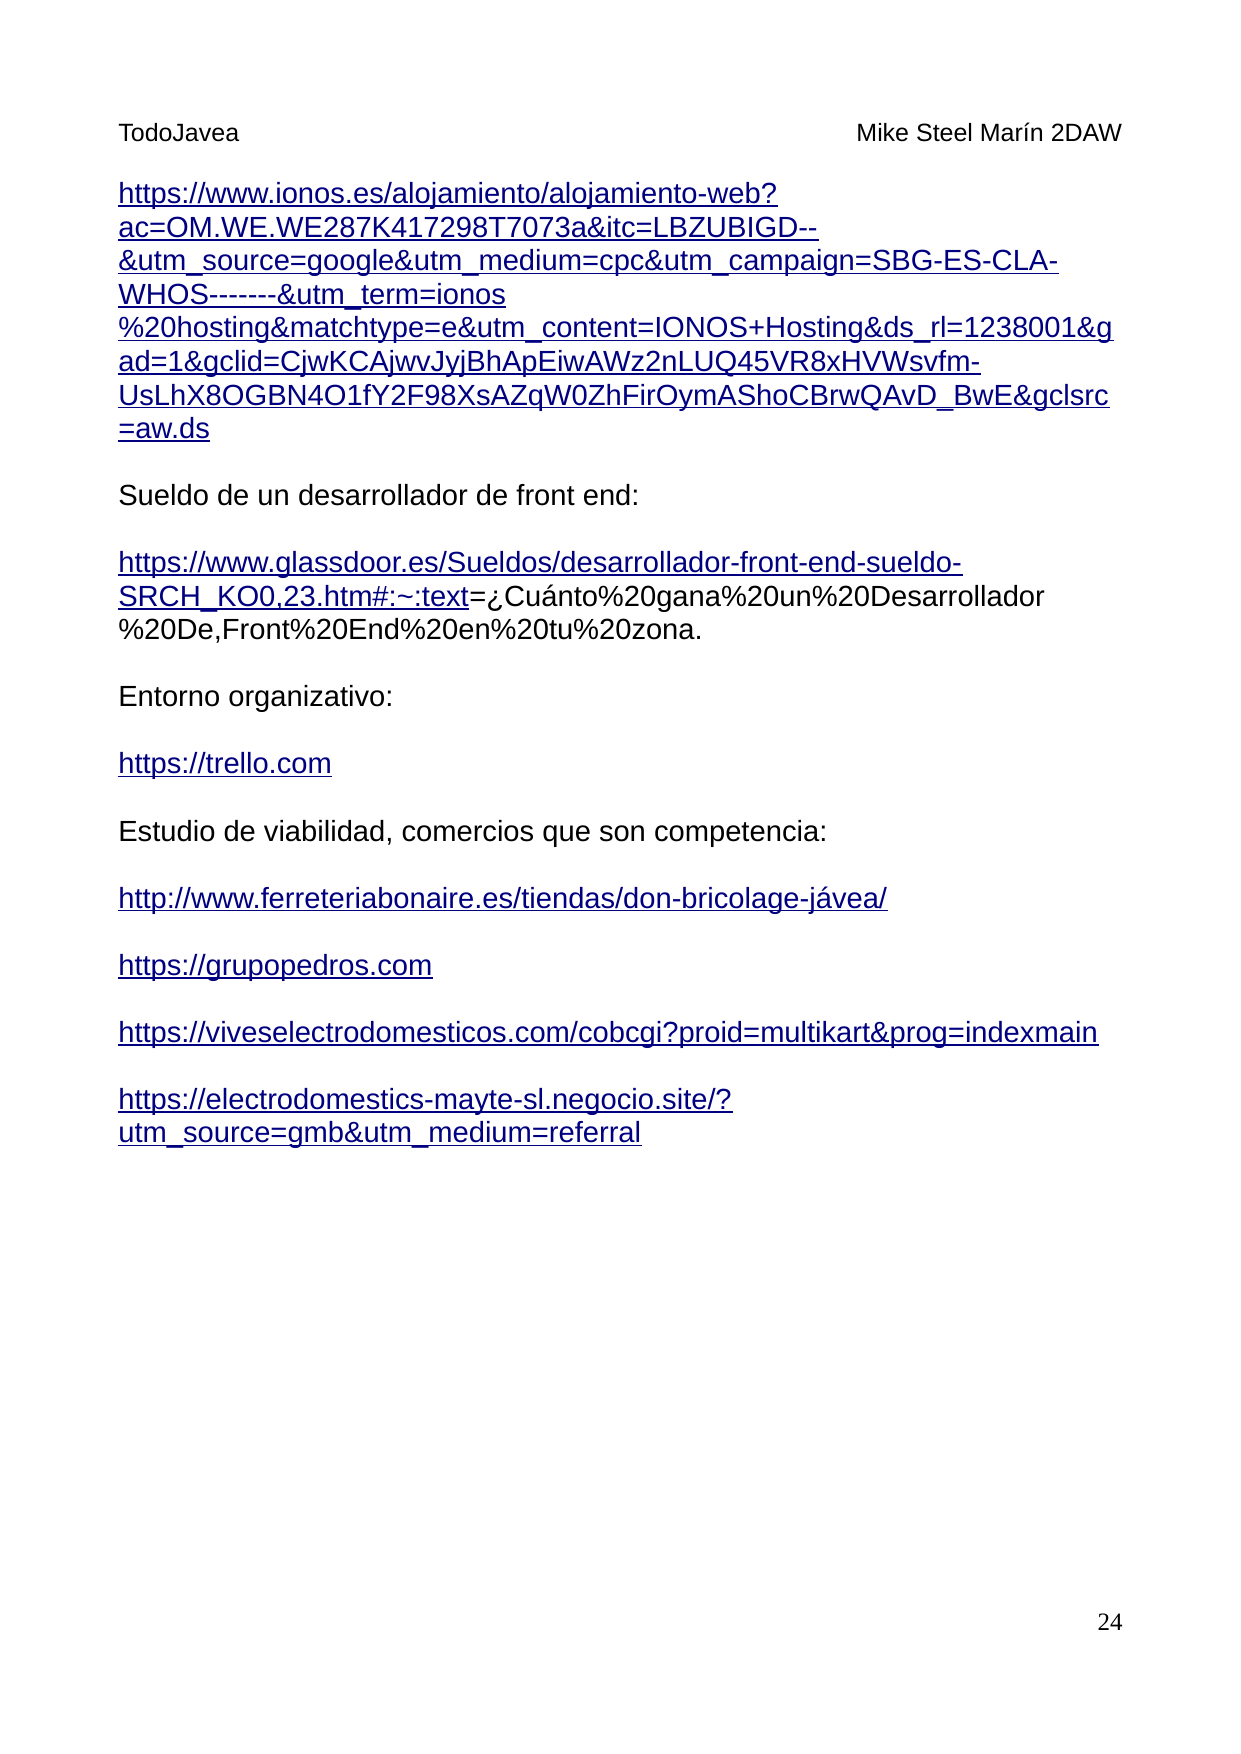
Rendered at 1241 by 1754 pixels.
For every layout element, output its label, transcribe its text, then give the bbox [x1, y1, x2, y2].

text https://viveselectrodomesticos.com/cobcgi?proid=multikart&prog=indexmain [118, 1015, 1122, 1048]
text https://www.ionos.es/alojamiento/alojamiento-web?ac=OM.WE.WE287K417298T7073a&itc=LBZUBIGD--&utm_source=google&utm_medium=cpc&utm_campaign=SBG-ES-CLA-WHOS-------&utm_term=ionos%20hosting&matchtype=e&utm_content=IONOS+Hosting&ds_rl=1238001&gad=1&gclid=CjwKCAjwvJyjBhApEiwAWz2nLUQ45VR8xHVWsvfm-UsLhX8OGBN4O1fY2F98XsAZqW0ZhFirOymAShoCBrwQAvD_BwE&gclsrc=aw.ds [118, 176, 1122, 445]
text https://electrodomestics-mayte-sl.negocio.site/?utm_source=gmb&utm_medium=referral [118, 1082, 1122, 1149]
text https://www.glassdoor.es/Sueldos/desarrollador-front-end-sueldo-SRCH_KO0,23.htm#:~:text=¿Cuánto%20gana%20un%20Desarrollador%20De,Front%20End%20en%20tu%20zona. [118, 545, 1122, 646]
text Estudio de viabilidad, comercios que son competencia: [118, 814, 1122, 847]
text https://trello.com [118, 747, 1122, 780]
text http://www.ferreteriabonaire.es/tiendas/don-bricolage-jávea/ [118, 881, 1122, 914]
text Entorno organizativo: [118, 679, 1122, 713]
text https://grupopedros.com [118, 948, 1122, 981]
text Sueldo de un desarrollador de front end: [118, 478, 1122, 512]
